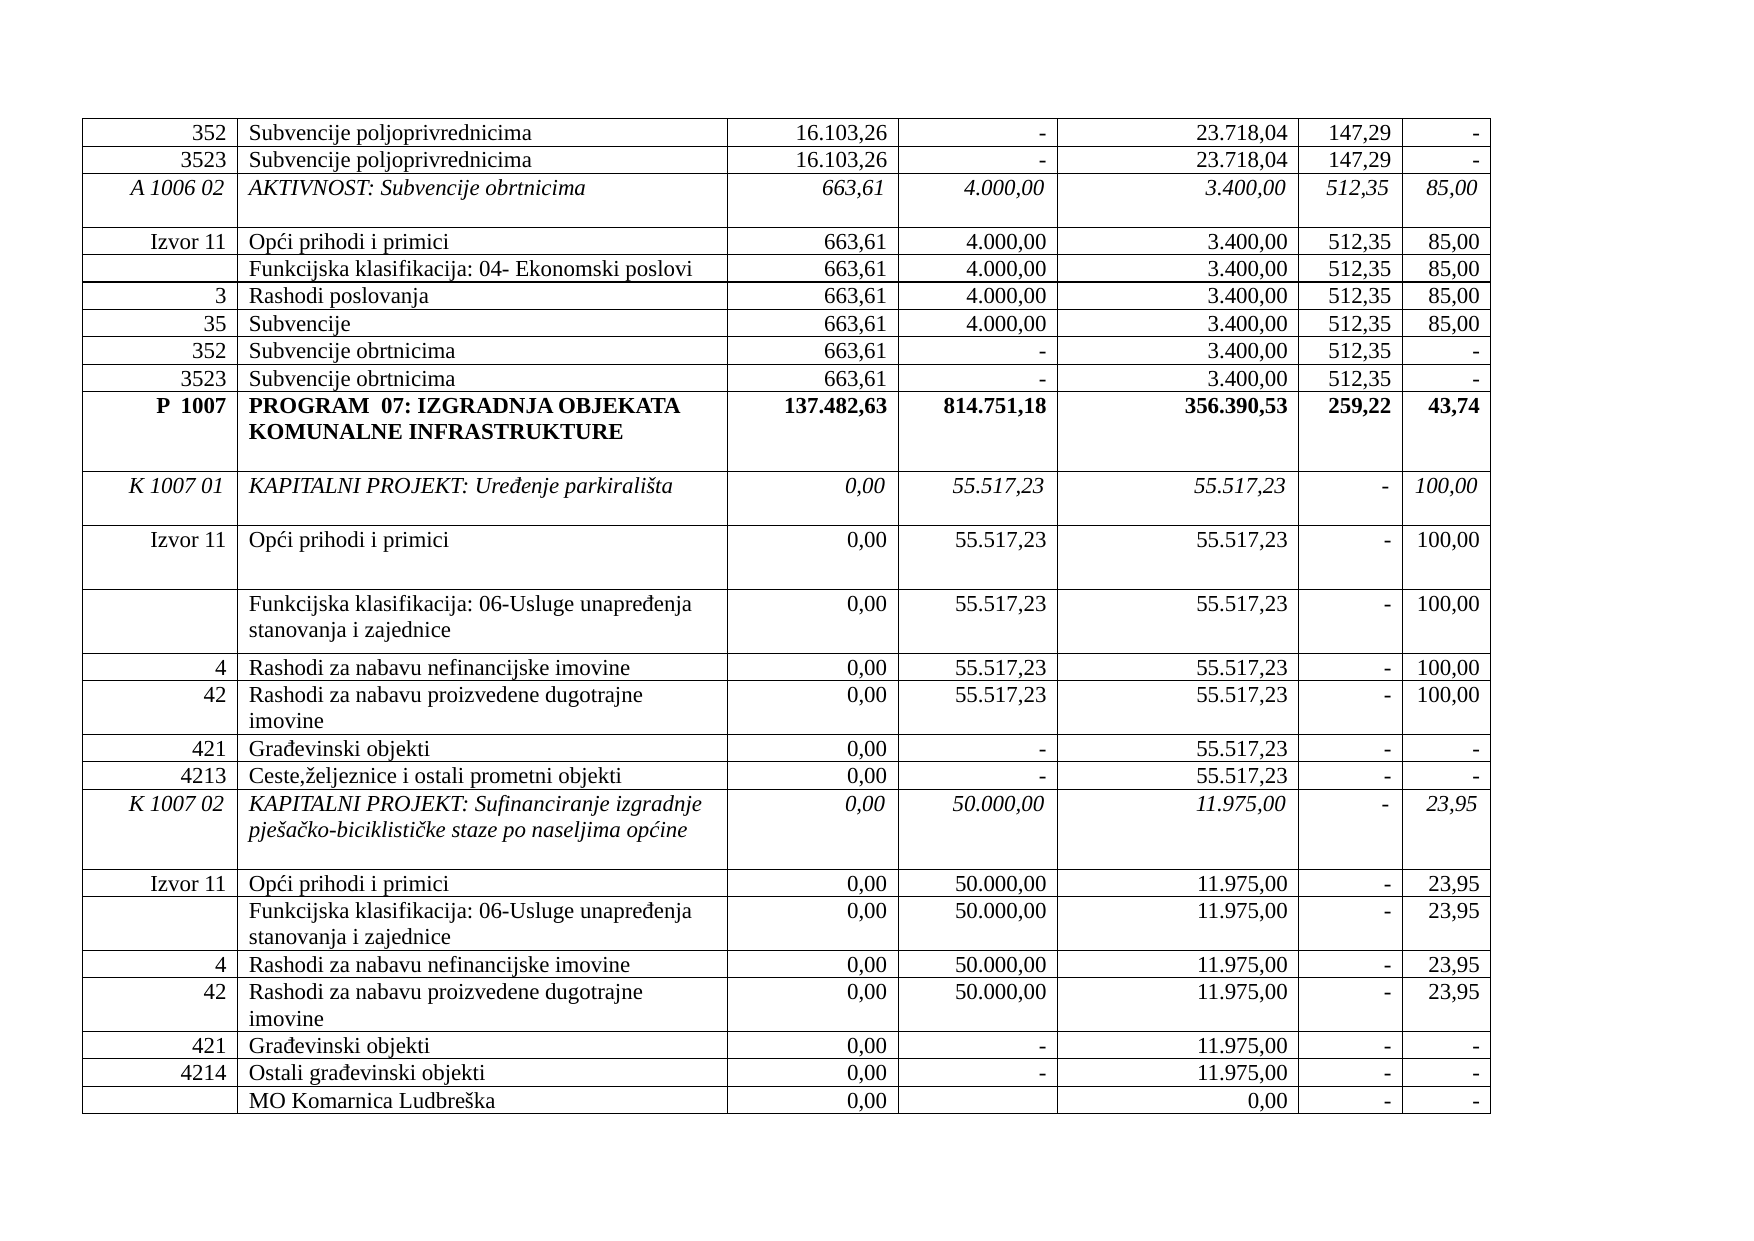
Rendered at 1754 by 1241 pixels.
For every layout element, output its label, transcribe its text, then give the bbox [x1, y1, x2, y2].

table_cell 55.517,23 [1058, 654, 1298, 680]
table_cell 16.103,26 [728, 147, 898, 173]
table_cell 55.517,23 [899, 590, 1057, 653]
table_cell K 1007 01 [83, 472, 237, 525]
table_cell 55.517,23 [899, 654, 1057, 680]
table_cell 0,00 [728, 472, 898, 525]
table_cell - [1299, 526, 1402, 589]
table_cell PROGRAM 07: IZGRADNJA OBJEKATA KOMUNALNE INFRASTRUKTURE [238, 392, 727, 471]
table_cell P 1007 [83, 392, 237, 471]
table_cell Subvencije obrtnicima [238, 337, 727, 364]
table_cell 3.400,00 [1058, 283, 1298, 309]
table_cell 3.400,00 [1058, 255, 1298, 281]
table_cell - [1299, 681, 1402, 734]
table_cell 100,00 [1403, 526, 1490, 589]
table_cell Subvencije obrtnicima [238, 365, 727, 391]
table_cell 0,00 [728, 978, 898, 1031]
table_cell 663,61 [728, 365, 898, 391]
table_cell - [1299, 1087, 1402, 1113]
table_cell 663,61 [728, 337, 898, 364]
table_cell 0,00 [728, 1087, 898, 1113]
table_cell 0,00 [728, 951, 898, 977]
table_cell 3523 [83, 147, 237, 173]
table_cell 0,00 [728, 870, 898, 896]
table_cell 50.000,00 [899, 897, 1057, 950]
table_cell 137.482,63 [728, 392, 898, 471]
table_cell 11.975,00 [1058, 870, 1298, 896]
table_cell - [899, 762, 1057, 788]
table_cell 43,74 [1403, 392, 1490, 471]
table_cell 0,00 [728, 590, 898, 653]
table_cell 4 [83, 654, 237, 680]
table_cell Građevinski objekti [238, 1032, 727, 1058]
table_cell 352 [83, 119, 237, 146]
table_cell Ceste,željeznice i ostali prometni objekti [238, 762, 727, 788]
table_cell - [1299, 735, 1402, 761]
table_cell Opći prihodi i primici [238, 526, 727, 589]
table_cell - [1403, 1032, 1490, 1058]
table_cell 0,00 [728, 1059, 898, 1086]
table_cell Ostali građevinski objekti [238, 1059, 727, 1086]
table_cell KAPITALNI PROJEKT: Sufinanciranje izgradnje pješačko-biciklističke staze po naseljima općine [238, 790, 727, 869]
table_cell Subvencije [238, 310, 727, 336]
table_cell - [899, 147, 1057, 173]
table_cell 147,29 [1299, 147, 1402, 173]
table_cell 356.390,53 [1058, 392, 1298, 471]
table_cell 3.400,00 [1058, 228, 1298, 254]
table_cell 352 [83, 337, 237, 364]
table_cell 0,00 [728, 735, 898, 761]
table_cell 55.517,23 [899, 472, 1057, 525]
table_cell 11.975,00 [1058, 897, 1298, 950]
table_cell Rashodi za nabavu proizvedene dugotrajne imovine [238, 978, 727, 1031]
table_cell 147,29 [1299, 119, 1402, 146]
table_cell 0,00 [728, 526, 898, 589]
table_cell - [1299, 1032, 1402, 1058]
table_cell 100,00 [1403, 654, 1490, 680]
table_cell 50.000,00 [899, 951, 1057, 977]
table_cell [83, 1087, 237, 1113]
table_cell - [899, 1059, 1057, 1086]
table_cell 85,00 [1403, 255, 1490, 281]
table_cell Subvencije poljoprivrednicima [238, 147, 727, 173]
table_cell 55.517,23 [899, 681, 1057, 734]
table_cell 4.000,00 [899, 228, 1057, 254]
table_cell - [899, 1032, 1057, 1058]
table_cell 3523 [83, 365, 237, 391]
table_cell 0,00 [728, 762, 898, 788]
table_cell 55.517,23 [1058, 526, 1298, 589]
table_cell 100,00 [1403, 472, 1490, 525]
table_cell 55.517,23 [1058, 762, 1298, 788]
table_cell Opći prihodi i primici [238, 228, 727, 254]
table_cell - [1299, 870, 1402, 896]
table_cell A 1006 02 [83, 174, 237, 227]
table_cell 512,35 [1299, 255, 1402, 281]
table_cell Rashodi poslovanja [238, 283, 727, 309]
table_cell 4 [83, 951, 237, 977]
table_cell 512,35 [1299, 310, 1402, 336]
table_cell K 1007 02 [83, 790, 237, 869]
table_cell 23.718,04 [1058, 147, 1298, 173]
table_cell 814.751,18 [899, 392, 1057, 471]
table_cell 0,00 [1058, 1087, 1298, 1113]
table_cell Građevinski objekti [238, 735, 727, 761]
table_cell - [1299, 897, 1402, 950]
table_cell 663,61 [728, 255, 898, 281]
table_cell 35 [83, 310, 237, 336]
table_cell 0,00 [728, 1032, 898, 1058]
table_cell [83, 897, 237, 950]
table_cell 4.000,00 [899, 255, 1057, 281]
table_cell 0,00 [728, 681, 898, 734]
table_cell 4.000,00 [899, 283, 1057, 309]
table_cell 663,61 [728, 310, 898, 336]
table_cell 23,95 [1403, 978, 1490, 1031]
table_cell - [1403, 365, 1490, 391]
table_cell 23,95 [1403, 897, 1490, 950]
table_cell 4.000,00 [899, 310, 1057, 336]
table_cell - [1299, 1059, 1402, 1086]
table_cell - [1403, 1059, 1490, 1086]
table_cell Opći prihodi i primici [238, 870, 727, 896]
table_cell 42 [83, 978, 237, 1031]
table_cell 512,35 [1299, 365, 1402, 391]
table_cell - [1403, 119, 1490, 146]
table_cell 421 [83, 1032, 237, 1058]
table_cell 11.975,00 [1058, 1059, 1298, 1086]
table_cell 4.000,00 [899, 174, 1057, 227]
table_cell - [1299, 590, 1402, 653]
table_cell AKTIVNOST: Subvencije obrtnicima [238, 174, 727, 227]
table_cell 663,61 [728, 228, 898, 254]
table_cell - [1299, 951, 1402, 977]
table_cell - [1299, 762, 1402, 788]
table_cell 55.517,23 [1058, 590, 1298, 653]
table_cell Izvor 11 [83, 228, 237, 254]
table_cell 3.400,00 [1058, 365, 1298, 391]
table_cell Funkcijska klasifikacija: 04- Ekonomski poslovi [238, 255, 727, 281]
table_cell 259,22 [1299, 392, 1402, 471]
table_cell [83, 590, 237, 653]
table_cell 55.517,23 [899, 526, 1057, 589]
table_cell - [899, 735, 1057, 761]
table_cell 11.975,00 [1058, 790, 1298, 869]
table_cell 23.718,04 [1058, 119, 1298, 146]
table_cell - [1403, 1087, 1490, 1113]
table_cell 55.517,23 [1058, 472, 1298, 525]
table_cell - [1299, 654, 1402, 680]
table_cell 16.103,26 [728, 119, 898, 146]
table_cell Rashodi za nabavu nefinancijske imovine [238, 951, 727, 977]
table_cell Funkcijska klasifikacija: 06-Usluge unapređenja stanovanja i zajednice [238, 590, 727, 653]
table_cell 512,35 [1299, 283, 1402, 309]
table_cell 85,00 [1403, 310, 1490, 336]
table_cell 3.400,00 [1058, 337, 1298, 364]
table_cell 50.000,00 [899, 978, 1057, 1031]
table_cell - [1403, 337, 1490, 364]
table_cell 100,00 [1403, 590, 1490, 653]
table_cell Rashodi za nabavu proizvedene dugotrajne imovine [238, 681, 727, 734]
table_cell - [1299, 790, 1402, 869]
table_cell 11.975,00 [1058, 1032, 1298, 1058]
table_cell 512,35 [1299, 228, 1402, 254]
table_cell KAPITALNI PROJEKT: Uređenje parkirališta [238, 472, 727, 525]
table_cell 0,00 [728, 897, 898, 950]
table_cell [83, 255, 237, 281]
table_cell 85,00 [1403, 283, 1490, 309]
table_cell 663,61 [728, 283, 898, 309]
table_cell 0,00 [728, 654, 898, 680]
table_cell - [1299, 978, 1402, 1031]
table_cell 55.517,23 [1058, 681, 1298, 734]
table_cell 421 [83, 735, 237, 761]
table_cell 50.000,00 [899, 790, 1057, 869]
table_cell 4214 [83, 1059, 237, 1086]
table_cell - [899, 365, 1057, 391]
table_cell Izvor 11 [83, 526, 237, 589]
table_cell - [899, 119, 1057, 146]
table_cell 3.400,00 [1058, 174, 1298, 227]
table_cell 3.400,00 [1058, 310, 1298, 336]
table_cell Funkcijska klasifikacija: 06-Usluge unapređenja stanovanja i zajednice [238, 897, 727, 950]
table_cell 512,35 [1299, 337, 1402, 364]
table_cell 100,00 [1403, 681, 1490, 734]
table_cell 3 [83, 283, 237, 309]
table_cell 663,61 [728, 174, 898, 227]
table_cell - [1403, 762, 1490, 788]
table_cell 11.975,00 [1058, 951, 1298, 977]
table_cell Subvencije poljoprivrednicima [238, 119, 727, 146]
table_cell [899, 1087, 1057, 1113]
table_cell Rashodi za nabavu nefinancijske imovine [238, 654, 727, 680]
table_cell - [1299, 472, 1402, 525]
table_cell 23,95 [1403, 870, 1490, 896]
table_cell - [1403, 735, 1490, 761]
table_cell MO Komarnica Ludbreška [238, 1087, 727, 1113]
table_cell Izvor 11 [83, 870, 237, 896]
table_cell 4213 [83, 762, 237, 788]
table_cell - [1403, 147, 1490, 173]
table_cell 23,95 [1403, 790, 1490, 869]
table_cell 11.975,00 [1058, 978, 1298, 1031]
table_cell 50.000,00 [899, 870, 1057, 896]
table_cell 0,00 [728, 790, 898, 869]
table_cell 85,00 [1403, 174, 1490, 227]
table_cell 85,00 [1403, 228, 1490, 254]
table_cell - [899, 337, 1057, 364]
table_cell 55.517,23 [1058, 735, 1298, 761]
table_cell 512,35 [1299, 174, 1402, 227]
table_cell 23,95 [1403, 951, 1490, 977]
table_cell 42 [83, 681, 237, 734]
